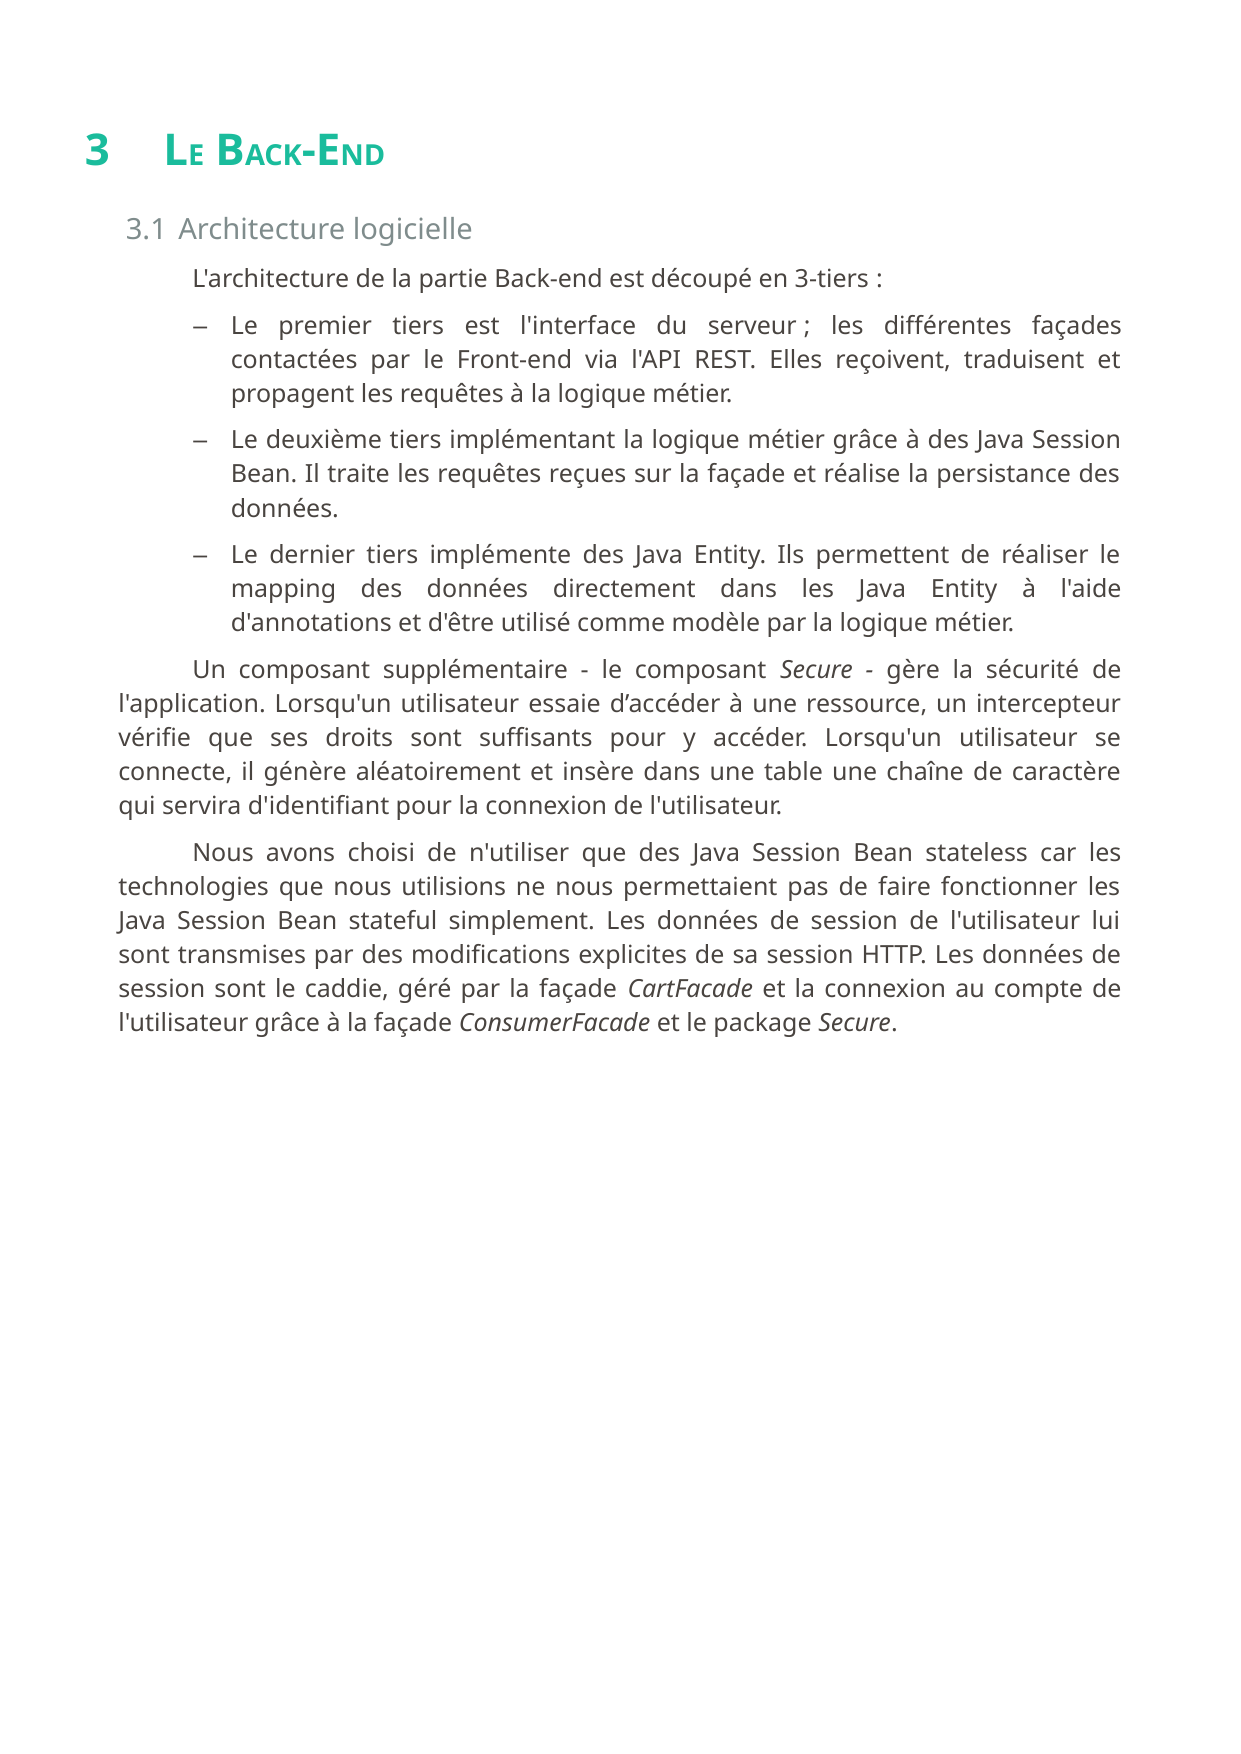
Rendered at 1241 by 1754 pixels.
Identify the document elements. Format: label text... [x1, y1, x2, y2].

text Nous avons choisi de n'utiliser que des Java Session Bean stateless car les technologies que nous utilisions ne nous permettaient pas de faire fonctionner les Java Session Bean stateful simplement. Les données de session de l'utilisateur lui sont transmises par des modifications explicites de sa session HTTP. Les données de session sont le caddie, géré par la façade CartFacade et la connexion au compte de l'utilisateur grâce à la façade ConsumerFacade et le package Secure. [118, 834, 1122, 1039]
subtitle Architecture logicielle [118, 209, 1122, 248]
text Un composant supplémentaire - le composant Secure - gère la sécurité de l'application. Lorsqu'un utilisateur essaie d’accéder à une ressource, un intercepteur vérifie que ses droits sont suffisants pour y accéder. Lorsqu'un utilisateur se connecte, il génère aléatoirement et insère dans une table une chaîne de caractère qui servira d'identifiant pour la connexion de l'utilisateur. [118, 651, 1122, 822]
list Le dernier tiers implémente des Java Entity. Ils permettent de réaliser le mapping des données directement dans les Java Entity à l'aide d'annotations et d'être utilisé comme modèle par la logique métier. [193, 537, 1122, 639]
list Le premier tiers est l'interface du serveur ; les différentes façades contactées par le Front-end via l'API REST. Elles reçoivent, traduisent et propagent les requêtes à la logique métier. [193, 307, 1122, 409]
text L'architecture de la partie Back-end est découpé en 3-tiers : [118, 261, 1122, 295]
list Le deuxième tiers implémentant la logique métier grâce à des Java Session Bean. Il traite les requêtes reçues sur la façade et réalise la persistance des données. [193, 422, 1122, 524]
subtitle Le Back-End [73, 118, 1122, 178]
